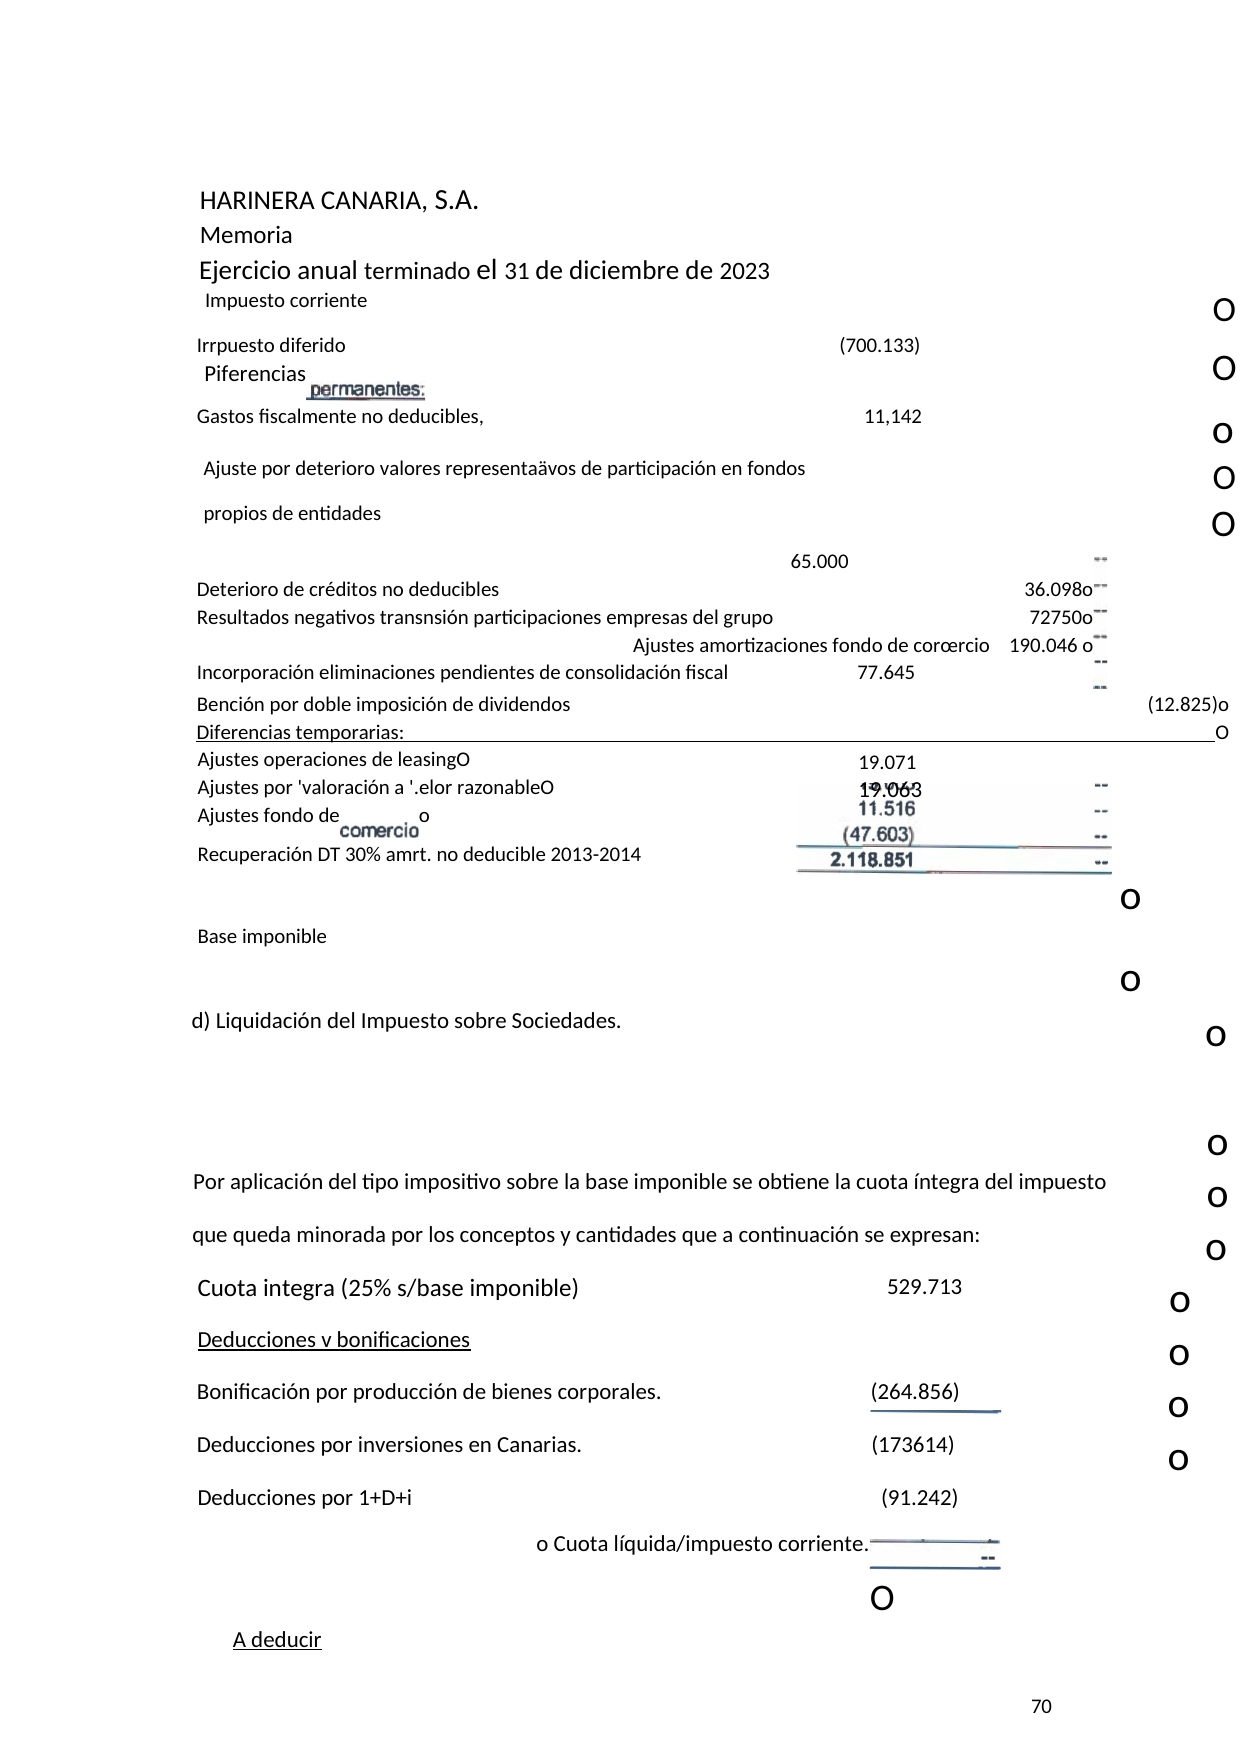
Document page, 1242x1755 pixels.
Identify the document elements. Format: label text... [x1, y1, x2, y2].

text o [1119, 951, 1229, 1002]
table_cell O [1210, 332, 1232, 403]
table_cell Ajuste por deterioro valores representaävos de participación en fondos [197, 455, 1210, 500]
table_cell [831, 1325, 1167, 1377]
table_cell [1168, 1483, 1188, 1529]
table_header Cuota integra (25% s/base imponible) [197, 1272, 831, 1325]
text Ajustes por 'valoración a '.elor razonableO [197, 774, 1229, 799]
table_header 529.713 [831, 1272, 1167, 1325]
table_cell (173614) [831, 1430, 1167, 1483]
table_header A deducir [233, 1625, 869, 1671]
text Deterioro de créditos no deducibles 36.098o [197, 576, 1093, 601]
table_cell O [1210, 500, 1232, 548]
text [1108, 632, 1227, 658]
table_cell Deducciones v bonificaciones [197, 1325, 831, 1377]
table_header o o [1205, 1006, 1225, 1167]
table_cell Deducciones por 1+D+i [197, 1483, 831, 1529]
table_cell propios de entidades [197, 500, 1210, 548]
text o Cuota líquida/impuesto corriente. [233, 1529, 1227, 1557]
table_header d) Liquidación del Impuesto sobre Sociedades. [191, 1006, 1205, 1167]
text 65.000 [545, 548, 1109, 573]
text [1108, 576, 1229, 601]
table_cell o [1205, 1220, 1225, 1272]
table_cell Impuesto corriente [197, 287, 1210, 332]
text Resultados negativos transnsión participaciones empresas del grupo 72750o [197, 604, 1093, 629]
table_cell o [1168, 1325, 1188, 1377]
table_cell Bonificación por producción de bienes corporales. [197, 1378, 831, 1430]
table_cell Deducciones por inversiones en Canarias. [197, 1430, 831, 1483]
table_header [869, 1625, 1205, 1671]
text Recuperación DT 30% amrt. no deducible 2013-2014 [197, 841, 796, 866]
text Base imponible [197, 923, 1113, 949]
table_header o [1168, 1272, 1188, 1325]
text O [869, 1559, 1229, 1620]
table_header [1205, 1625, 1224, 1671]
table_cell o [1210, 403, 1232, 455]
table_cell o [1168, 1430, 1188, 1483]
text [1108, 604, 1229, 629]
text Incorporación eliminaciones pendientes de consolidación fiscal 77.645 [197, 659, 1093, 685]
table_cell o [1205, 1167, 1225, 1220]
table_cell (264.856) [831, 1378, 1167, 1430]
text Ajustes amortizaciones fondo de corœrcio 190.046 o [197, 632, 1093, 658]
text [1112, 802, 1229, 838]
text o [1119, 869, 1229, 920]
table_cell O [1210, 287, 1232, 332]
text [1108, 659, 1229, 685]
table_cell Irrpuesto diferido (700.133) Piferencias [197, 332, 1210, 403]
text Ajustes operaciones de leasingO [197, 746, 1229, 771]
table_cell (91.242) [831, 1483, 1167, 1529]
table_cell Por aplicación del tipo impositivo sobre la base imponible se obtiene la cuota íntegra del impuesto [191, 1167, 1205, 1220]
table_cell que queda minorada por los conceptos y cantidades que a continuación se expresan: [191, 1220, 1205, 1272]
text Diferencias temporarias: O [196, 719, 1229, 744]
table_cell Gastos fiscalmente no deducibles, 11,142 [197, 403, 1210, 455]
table_cell o [1168, 1378, 1188, 1430]
text Ajustes fondo deo [197, 802, 796, 838]
text Bención por doble imposición de dividendos (12.825)o [197, 691, 1229, 716]
table_cell O [1210, 455, 1232, 500]
